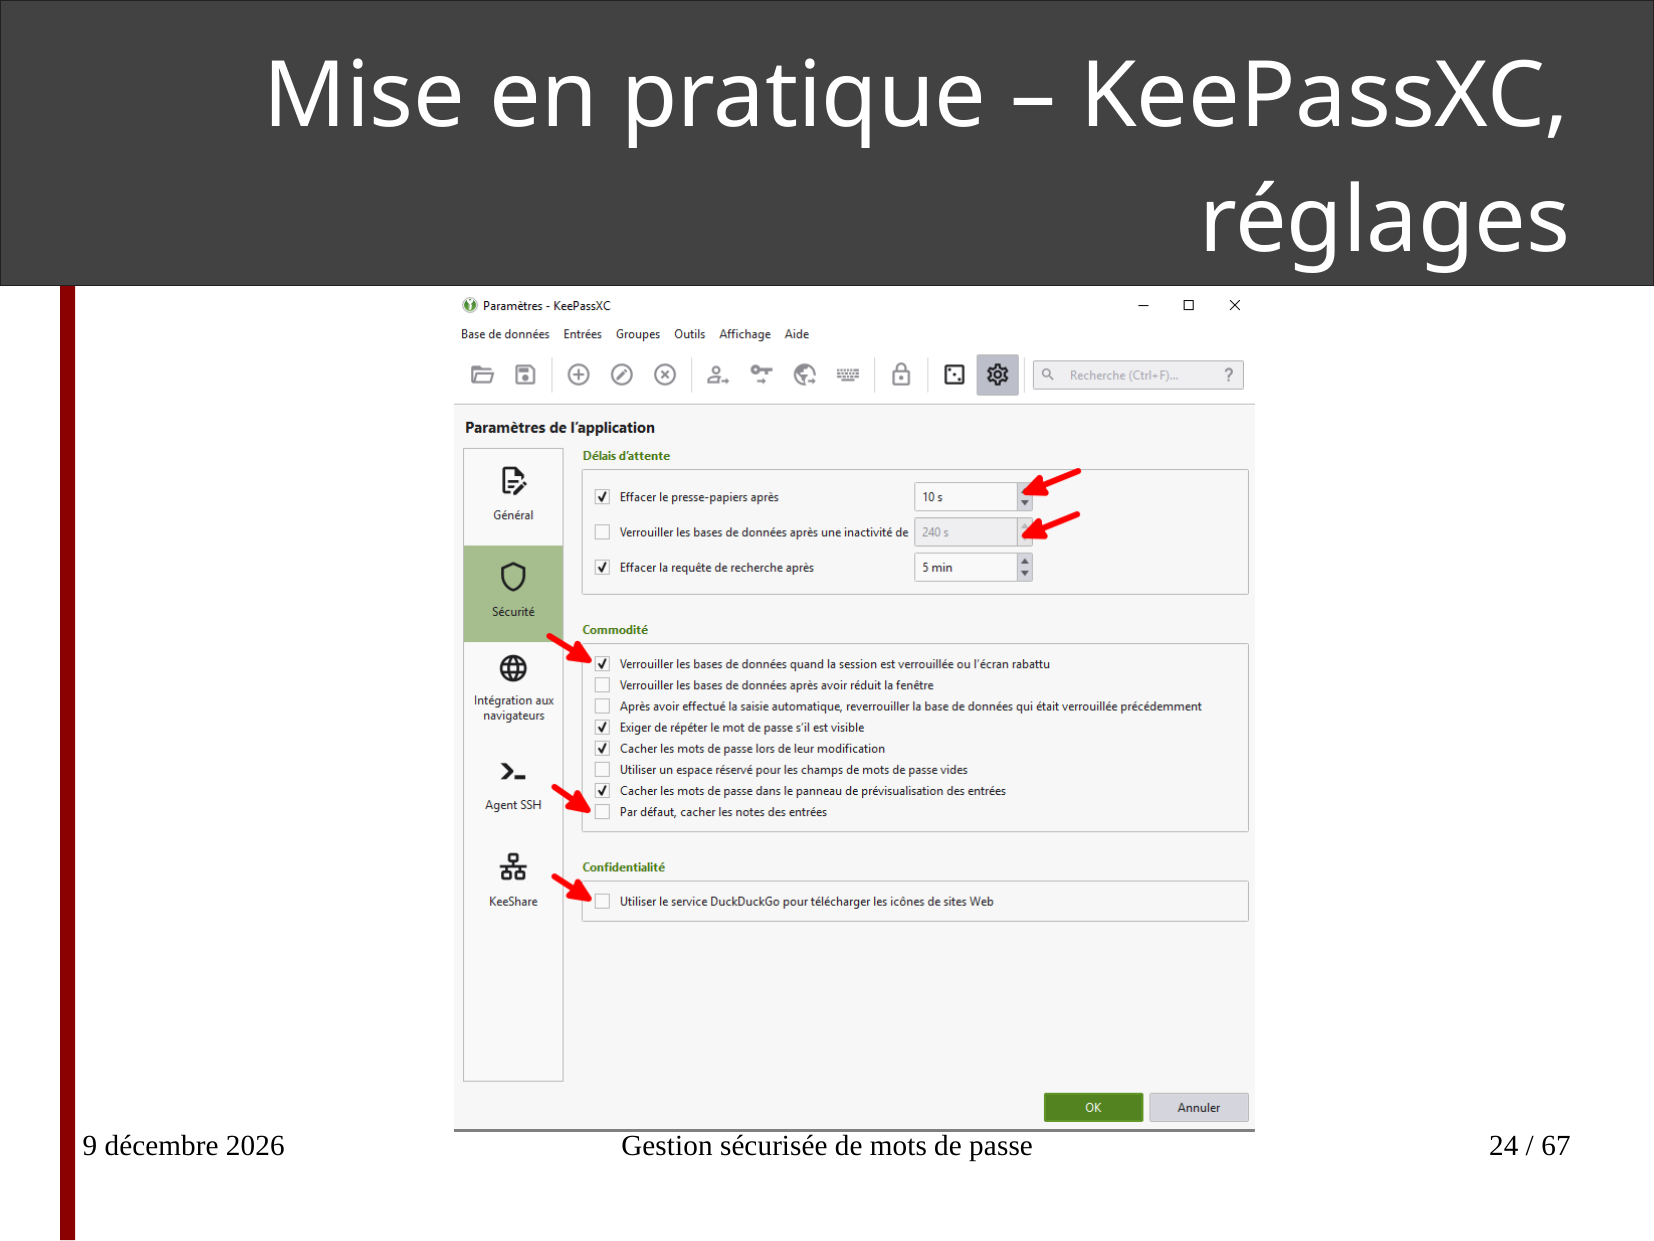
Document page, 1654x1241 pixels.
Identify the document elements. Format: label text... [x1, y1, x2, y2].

title Mise en pratique – KeePassXC, réglages [82, 27, 1571, 279]
picture [454, 292, 1255, 1129]
